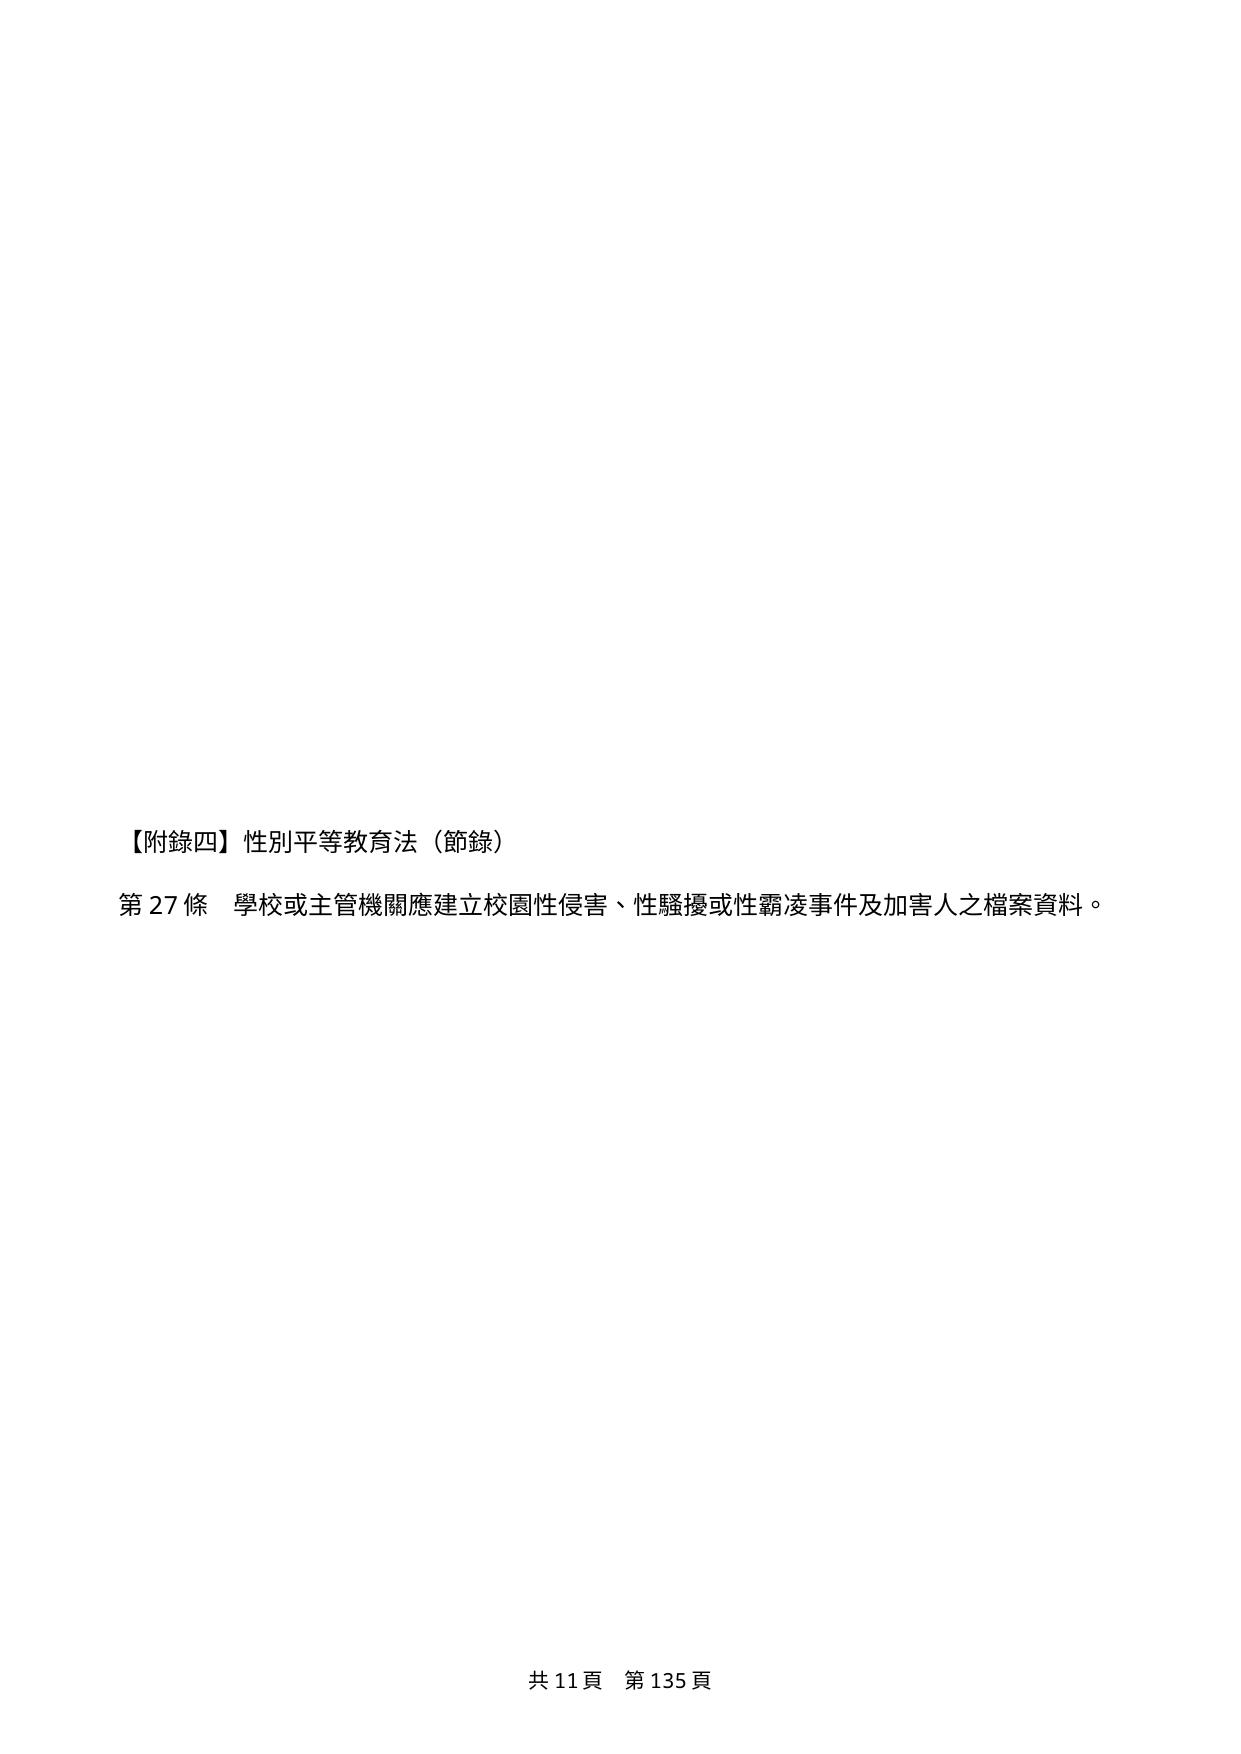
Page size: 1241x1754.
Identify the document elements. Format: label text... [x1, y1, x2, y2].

text 第27條 學校或主管機關應建立校園性侵害、性騷擾或性霸凌事件及加害人之檔案資料。 [118, 862, 1122, 924]
text 【附錄四】性別平等教育法（節錄） [118, 799, 1122, 862]
